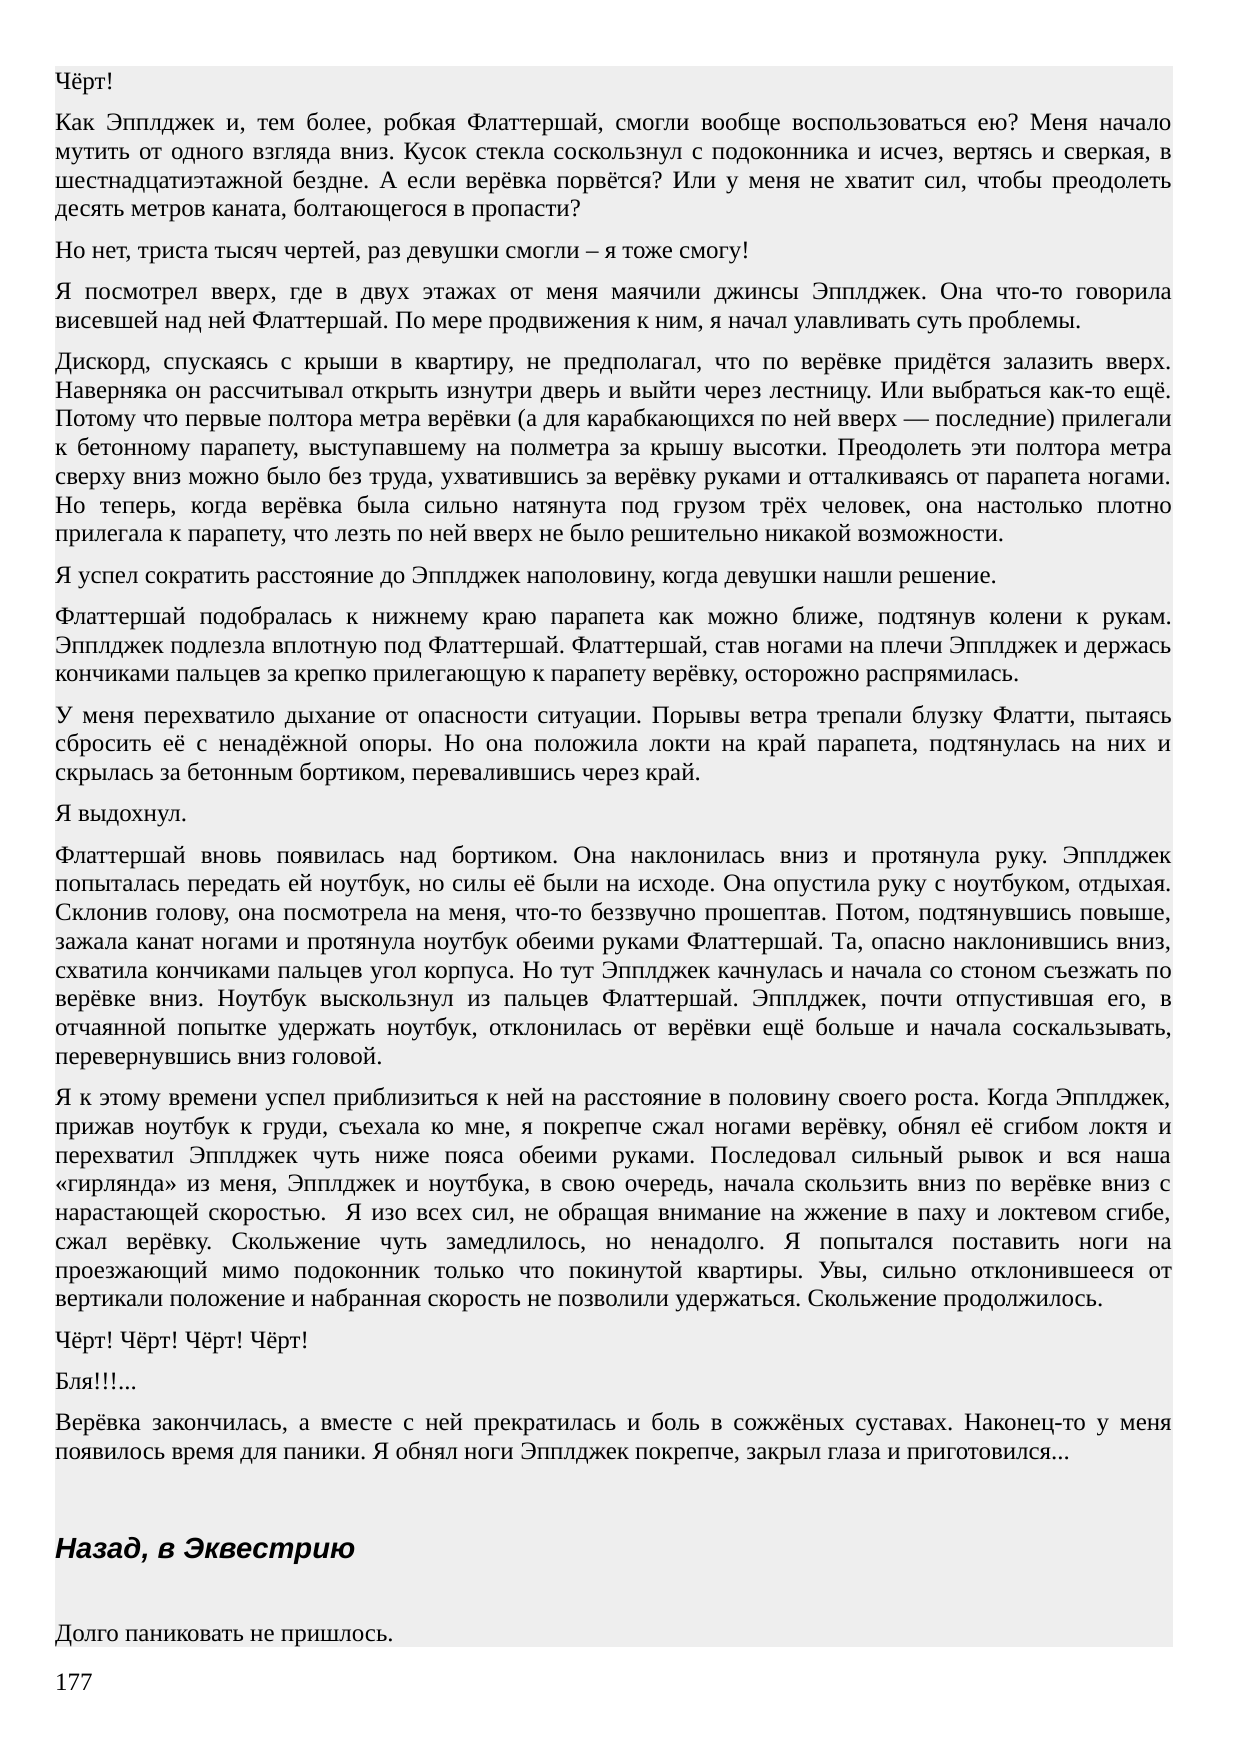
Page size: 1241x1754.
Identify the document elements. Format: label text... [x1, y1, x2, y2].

text Дискорд, спускаясь с крыши в квартиру, не предполагал, что по верёвке придётся залазить вверх. Наверняка он рассчитывал открыть изнутри дверь и выйти через лестницу. Или выбраться как-то ещё. Потому что первые полтора метра верёвки (а для карабкающихся по ней вверх — последние) прилегали к бетонному парапету, выступавшему на полметра за крышу высотки. Преодолеть эти полтора метра сверху вниз можно было без труда, ухватившись за верёвку руками и отталкиваясь от парапета ногами. Но теперь, когда верёвка была сильно натянута под грузом трёх человек, она настолько плотно прилегала к парапету, что лезть по ней вверх не было решительно никакой возможности. [55, 346, 1173, 547]
text Я посмотрел вверх, где в двух этажах от меня маячили джинсы Эпплджек. Она что-то говорила висевшей над ней Флаттершай. По мере продвижения к ним, я начал улавливать суть проблемы. [55, 276, 1173, 333]
text Как Эпплджек и, тем более, робкая Флаттершай, смогли вообще воспользоваться ею? Меня начало мутить от одного взгляда вниз. Кусок стекла соскользнул с подоконника и исчез, вертясь и сверкая, в шестнадцатиэтажной бездне. А если верёвка порвётся? Или у меня не хватит сил, чтобы преодолеть десять метров каната, болтающегося в пропасти? [55, 107, 1173, 222]
text Бля!!!... [55, 1366, 1173, 1395]
text Я выдохнул. [55, 798, 1173, 827]
subtitle Назад, в Эквестрию [55, 1531, 1173, 1564]
text Я успел сократить расстояние до Эпплджек наполовину, когда девушки нашли решение. [55, 560, 1173, 588]
text Флаттершай вновь появилась над бортиком. Она наклонилась вниз и протянула руку. Эпплджек попыталась передать ей ноутбук, но силы её были на исходе. Она опустила руку с ноутбуком, отдыхая. Склонив голову, она посмотрела на меня, что-то беззвучно прошептав. Потом, подтянувшись повыше, зажала канат ногами и протянула ноутбук обеими руками Флаттершай. Та, опасно наклонившись вниз, схватила кончиками пальцев угол корпуса. Но тут Эпплджек качнулась и начала со стоном съезжать по верёвке вниз. Ноутбук выскользнул из пальцев Флаттершай. Эпплджек, почти отпустившая его, в отчаянной попытке удержать ноутбук, отклонилась от верёвки ещё больше и начала соскальзывать, перевернувшись вниз головой. [55, 840, 1173, 1070]
text Флаттершай подобралась к нижнему краю парапета как можно ближе, подтянув колени к рукам. Эпплджек подлезла вплотную под Флаттершай. Флаттершай, став ногами на плечи Эпплджек и держась кончиками пальцев за крепко прилегающую к парапету верёвку, осторожно распрямилась. [55, 601, 1173, 687]
text Но нет, триста тысяч чертей, раз девушки смогли – я тоже смогу! [55, 235, 1173, 263]
text Верёвка закончилась, а вместе с ней прекратилась и боль в сожжёных суставах. Наконец-то у меня появилось время для паники. Я обнял ноги Эпплджек покрепче, закрыл глаза и приготовился... [55, 1407, 1173, 1465]
text Чёрт! Чёрт! Чёрт! Чёрт! [55, 1325, 1173, 1353]
text Чёрт! [55, 66, 1173, 95]
text У меня перехватило дыхание от опасности ситуации. Порывы ветра трепали блузку Флатти, пытаясь сбросить её с ненадёжной опоры. Но она положила локти на край парапета, подтянулась на них и скрылась за бетонным бортиком, перевалившись через край. [55, 700, 1173, 786]
text Долго паниковать не пришлось. [55, 1618, 1173, 1647]
text Я к этому времени успел приблизиться к ней на расстояние в половину своего роста. Когда Эпплджек, прижав ноутбук к груди, съехала ко мне, я покрепче сжал ногами верёвку, обнял её сгибом локтя и перехватил Эпплджек чуть ниже пояса обеими руками. Последовал сильный рывок и вся наша «гирлянда» из меня, Эпплджек и ноутбука, в свою очередь, начала скользить вниз по верёвке вниз с нарастающей скоростью. Я изо всех сил, не обращая внимание на жжение в паху и локтевом сгибе, сжал верёвку. Скольжение чуть замедлилось, но ненадолго. Я попытался поставить ноги на проезжающий мимо подоконник только что покинутой квартиры. Увы, сильно отклонившееся от вертикали положение и набранная скорость не позволили удержаться. Скольжение продолжилось. [55, 1082, 1173, 1312]
